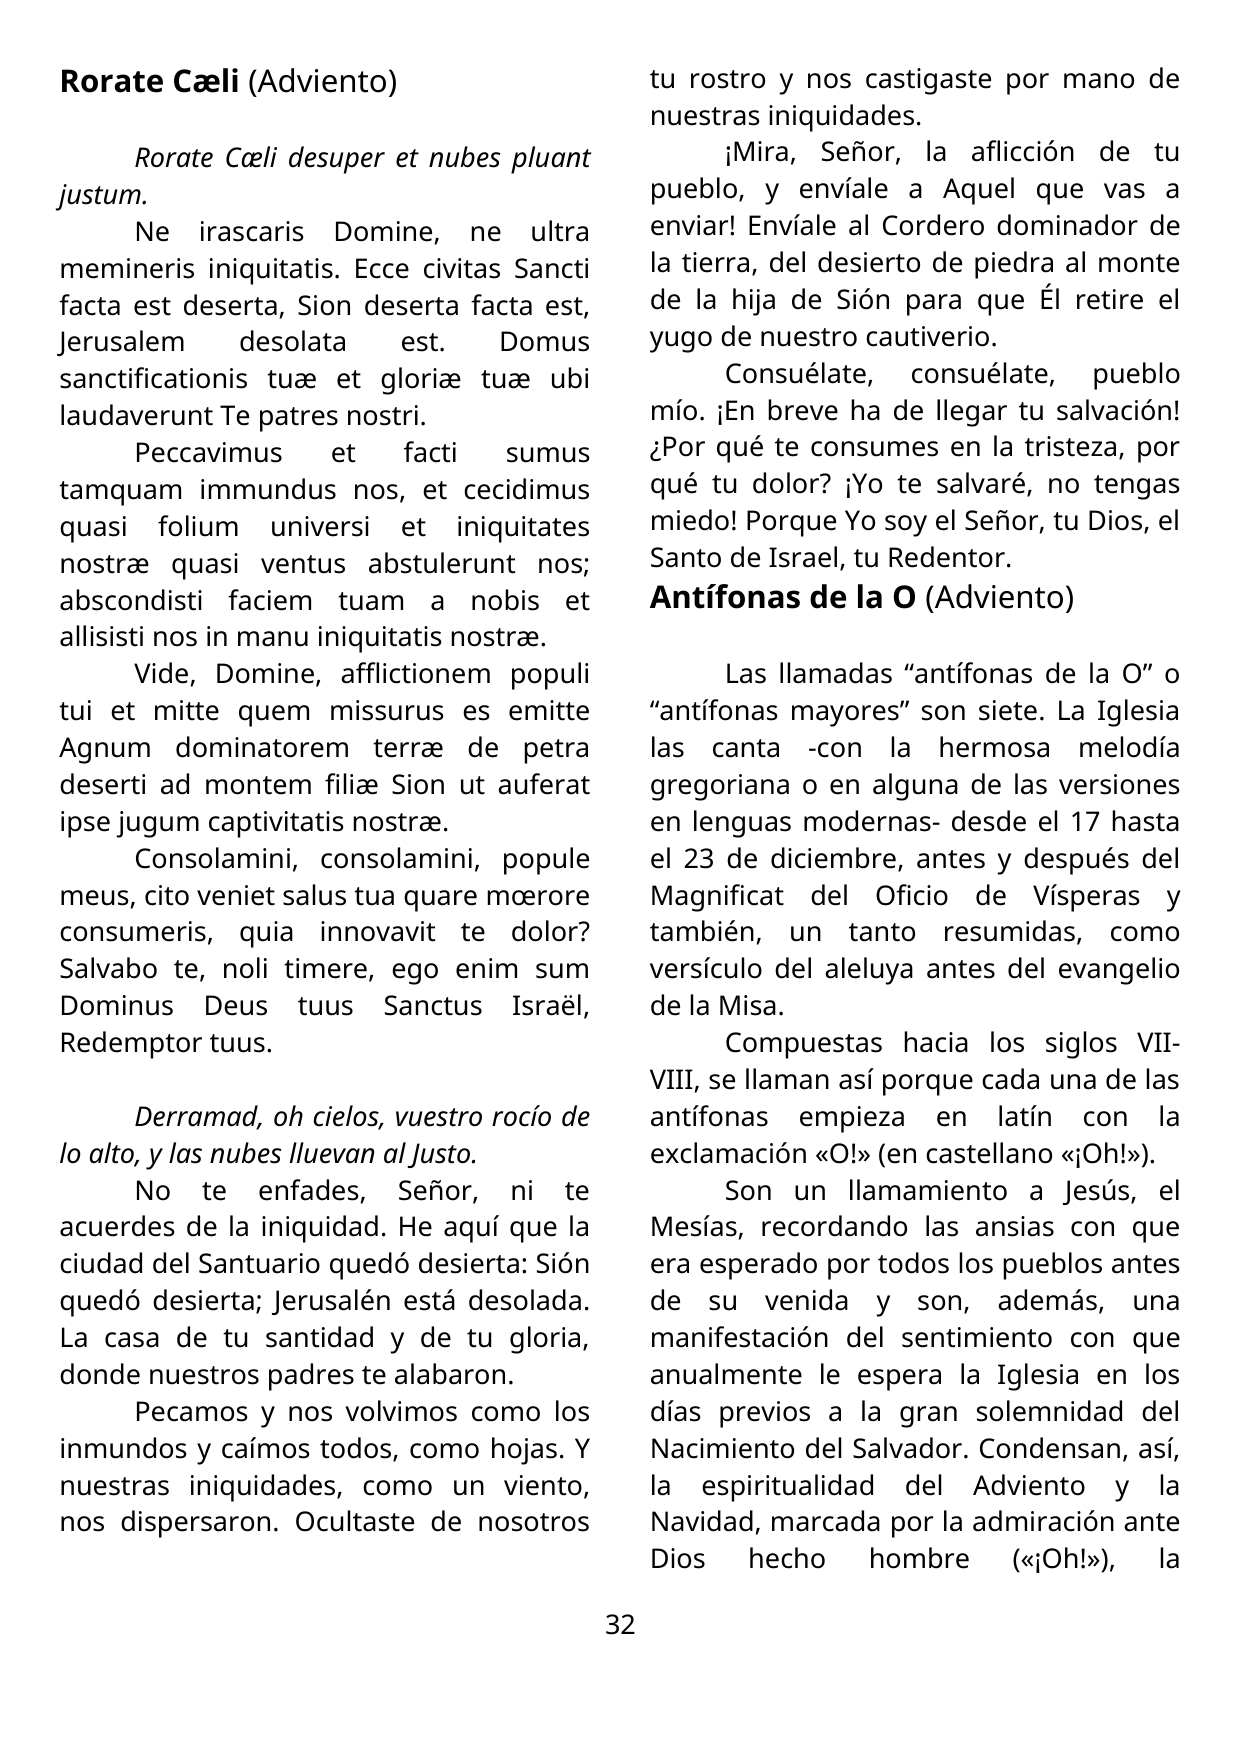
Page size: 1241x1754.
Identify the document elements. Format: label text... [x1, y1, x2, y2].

subtitle Rorate Cæli (Adviento) [59, 59, 591, 102]
subtitle Peccavimus et facti sumus tamquam immundus nos, et cecidimus quasi folium universi et iniquitates nostræ quasi ventus abstulerunt nos; abscondisti faciem tuam a nobis et allisisti nos in manu iniquitatis nostræ. [59, 433, 591, 655]
subtitle Antífonas de la O (Adviento) [649, 575, 1181, 618]
subtitle Las llamadas “antífonas de la O” o “antífonas mayores” son siete. La Iglesia las canta -con la hermosa melodía gregoriana o en alguna de las versiones en lenguas modernas- desde el 17 hasta el 23 de diciembre, antes y después del Magnificat del Oficio de Vísperas y también, un tanto resumidas, como versículo del aleluya antes del evangelio de la Misa. [649, 655, 1181, 1023]
subtitle Son un llamamiento a Jesús, el Mesías, recordando las ansias con que era esperado por todos los pueblos antes de su venida y son, además, una manifestación del sentimiento con que anualmente le espera la Iglesia en los días previos a la gran solemnidad del Nacimiento del Salvador. Condensan, así, la espiritualidad del Adviento y la Navidad, marcada por la admiración ante Dios hecho hombre («¡Oh!»), la [649, 1171, 1181, 1577]
subtitle Derramad, oh cielos, vuestro rocío de lo alto, y las nubes lluevan al Justo. [59, 1097, 591, 1171]
subtitle Compuestas hacia los siglos VII-VIII, se llaman así porque cada una de las antífonas empieza en latín con la exclamación «O!» (en castellano «¡Oh!»). [649, 1023, 1181, 1171]
subtitle Rorate Cæli desuper et nubes pluant justum. [59, 138, 591, 212]
subtitle No te enfades, Señor, ni te acuerdes de la iniquidad. He aquí que la ciudad del Santuario quedó desierta: Sión quedó desierta; Jerusalén está desolada. La casa de tu santidad y de tu gloria, donde nuestros padres te alabaron. [59, 1171, 591, 1392]
subtitle Vide, Domine, afflictionem populi tui et mitte quem missurus es emitte Agnum dominatorem terræ de petra deserti ad montem filiæ Sion ut auferat ipse jugum captivitatis nostræ. [59, 655, 591, 839]
subtitle Pecamos y nos volvimos como los inmundos y caímos todos, como hojas. Y nuestras iniquidades, como un viento, nos dispersaron. Ocultaste de nosotros [59, 1392, 591, 1540]
subtitle Consuélate, consuélate, pueblo mío. ¡En breve ha de llegar tu salvación! ¿Por qué te consumes en la tristeza, por qué tu dolor? ¡Yo te salvaré, no tengas miedo! Porque Yo soy el Señor, tu Dios, el Santo de Israel, tu Redentor. [649, 354, 1181, 575]
subtitle Ne irascaris Domine, ne ultra memineris iniquitatis. Ecce civitas Sancti facta est deserta, Sion deserta facta est, Jerusalem desolata est. Domus sanctificationis tuæ et gloriæ tuæ ubi laudaverunt Te patres nostri. [59, 212, 591, 433]
subtitle tu rostro y nos castigaste por mano de nuestras iniquidades. [649, 59, 1181, 133]
subtitle Consolamini, consolamini, popule meus, cito veniet salus tua quare mœrore consumeris, quia innovavit te dolor? Salvabo te, noli timere, ego enim sum Dominus Deus tuus Sanctus Israël, Redemptor tuus. [59, 839, 591, 1060]
subtitle ¡Mira, Señor, la aflicción de tu pueblo, y envíale a Aquel que vas a enviar! Envíale al Cordero dominador de la tierra, del desierto de piedra al monte de la hija de Sión para que Él retire el yugo de nuestro cautiverio. [649, 133, 1181, 354]
